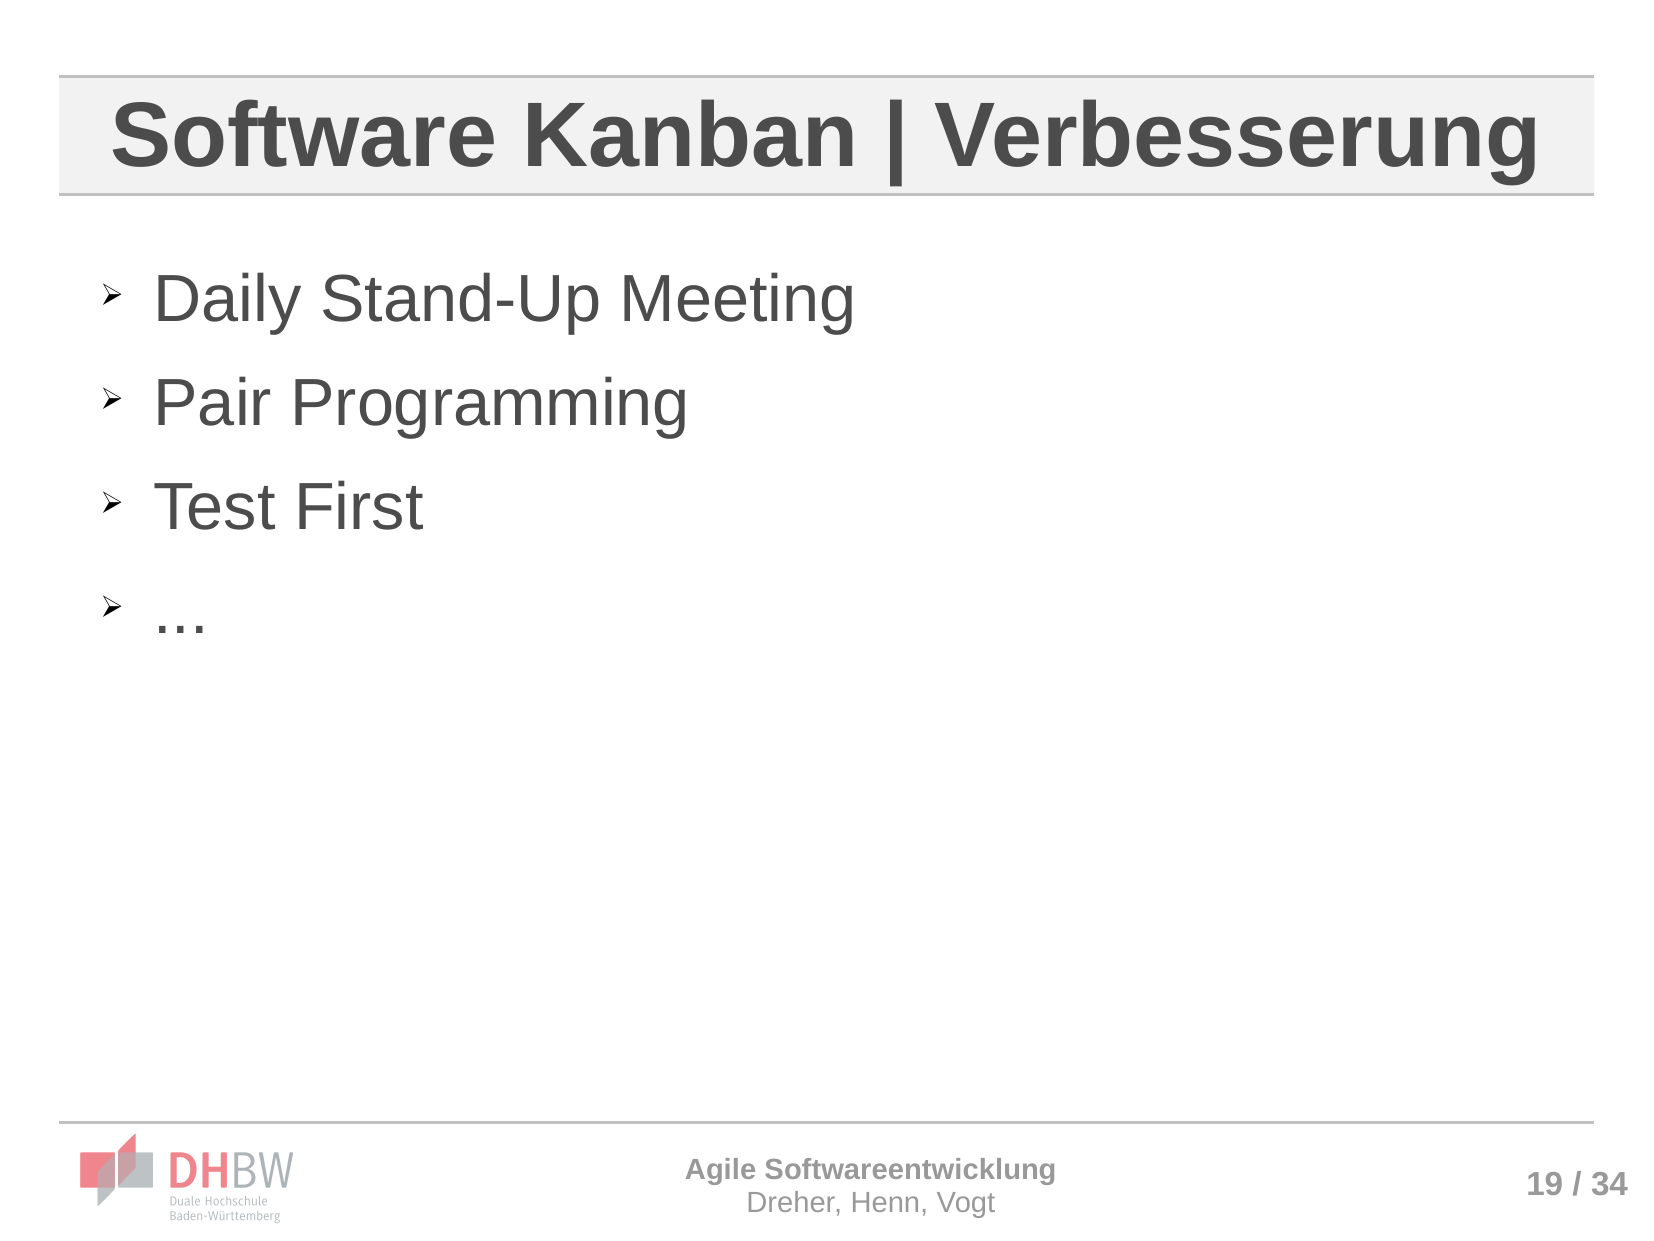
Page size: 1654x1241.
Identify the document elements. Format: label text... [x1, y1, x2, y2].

picture [78, 1133, 296, 1225]
title Software Kanban | Verbesserung [82, 31, 1571, 239]
list Daily Stand-Up Meeting Pair Programming Test First ... [82, 260, 1571, 1080]
